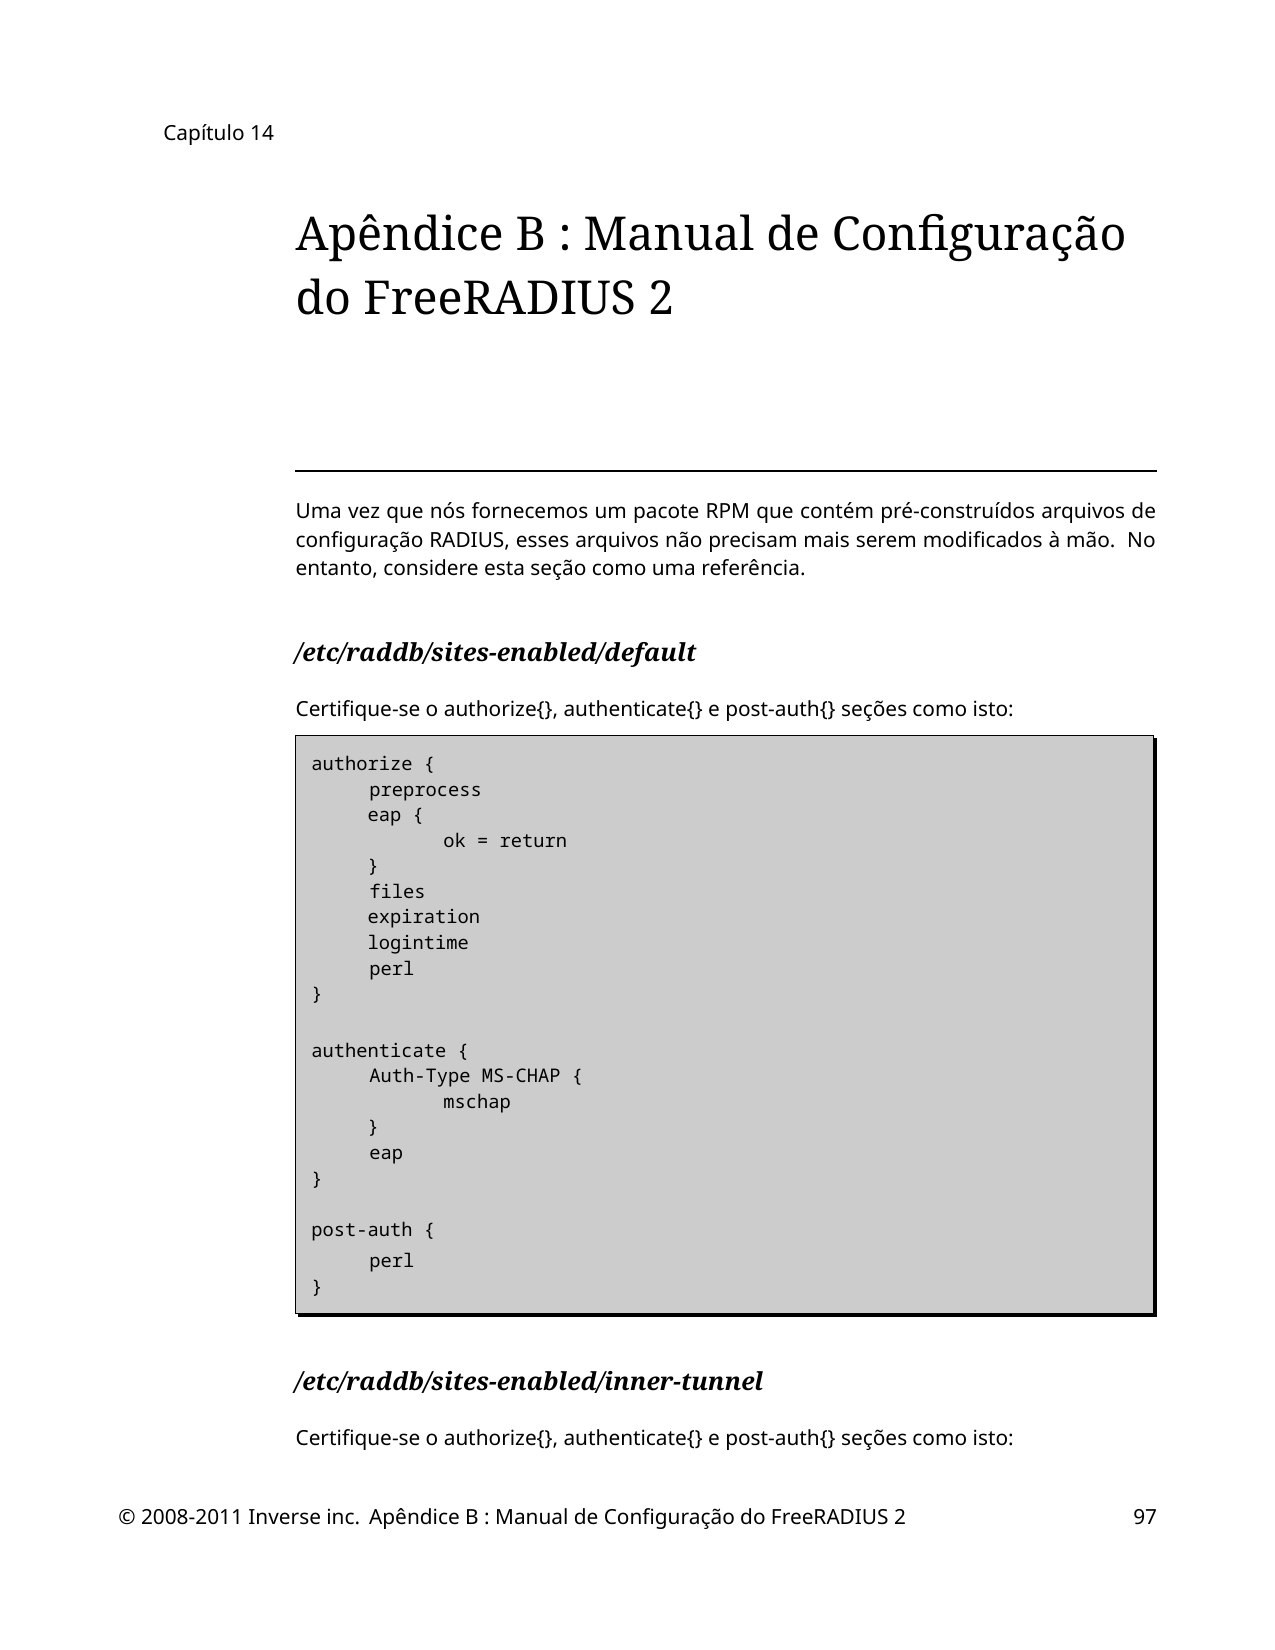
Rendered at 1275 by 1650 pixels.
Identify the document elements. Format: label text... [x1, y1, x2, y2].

text authorize { preprocess eap { ok = return } files expiration logintime perl } [296, 736, 1153, 996]
subtitle Apêndice B : Manual de Configuração do FreeRADIUS 2 [295, 201, 1157, 470]
subtitle /etc/raddb/sites-enabled/default [257, 635, 1157, 669]
text Certifique-se o authorize{}, authenticate{} e post-auth{} seções como isto: [295, 1423, 1157, 1451]
subtitle /etc/raddb/sites-enabled/inner-tunnel [257, 1364, 1157, 1398]
text authenticate { Auth-Type MS-CHAP { mschap } eap } post-auth { [296, 996, 1153, 1232]
text Certifique-se o authorize{}, authenticate{} e post-auth{} seções como isto: [295, 694, 1157, 722]
text perl } [296, 1232, 1153, 1313]
text Uma vez que nós fornecemos um pacote RPM que contém pré-construídos arquivos de configuração RADIUS, esses arquivos não precisam mais serem modificados à mão. No entanto, considere esta seção como uma referência. [295, 497, 1157, 582]
